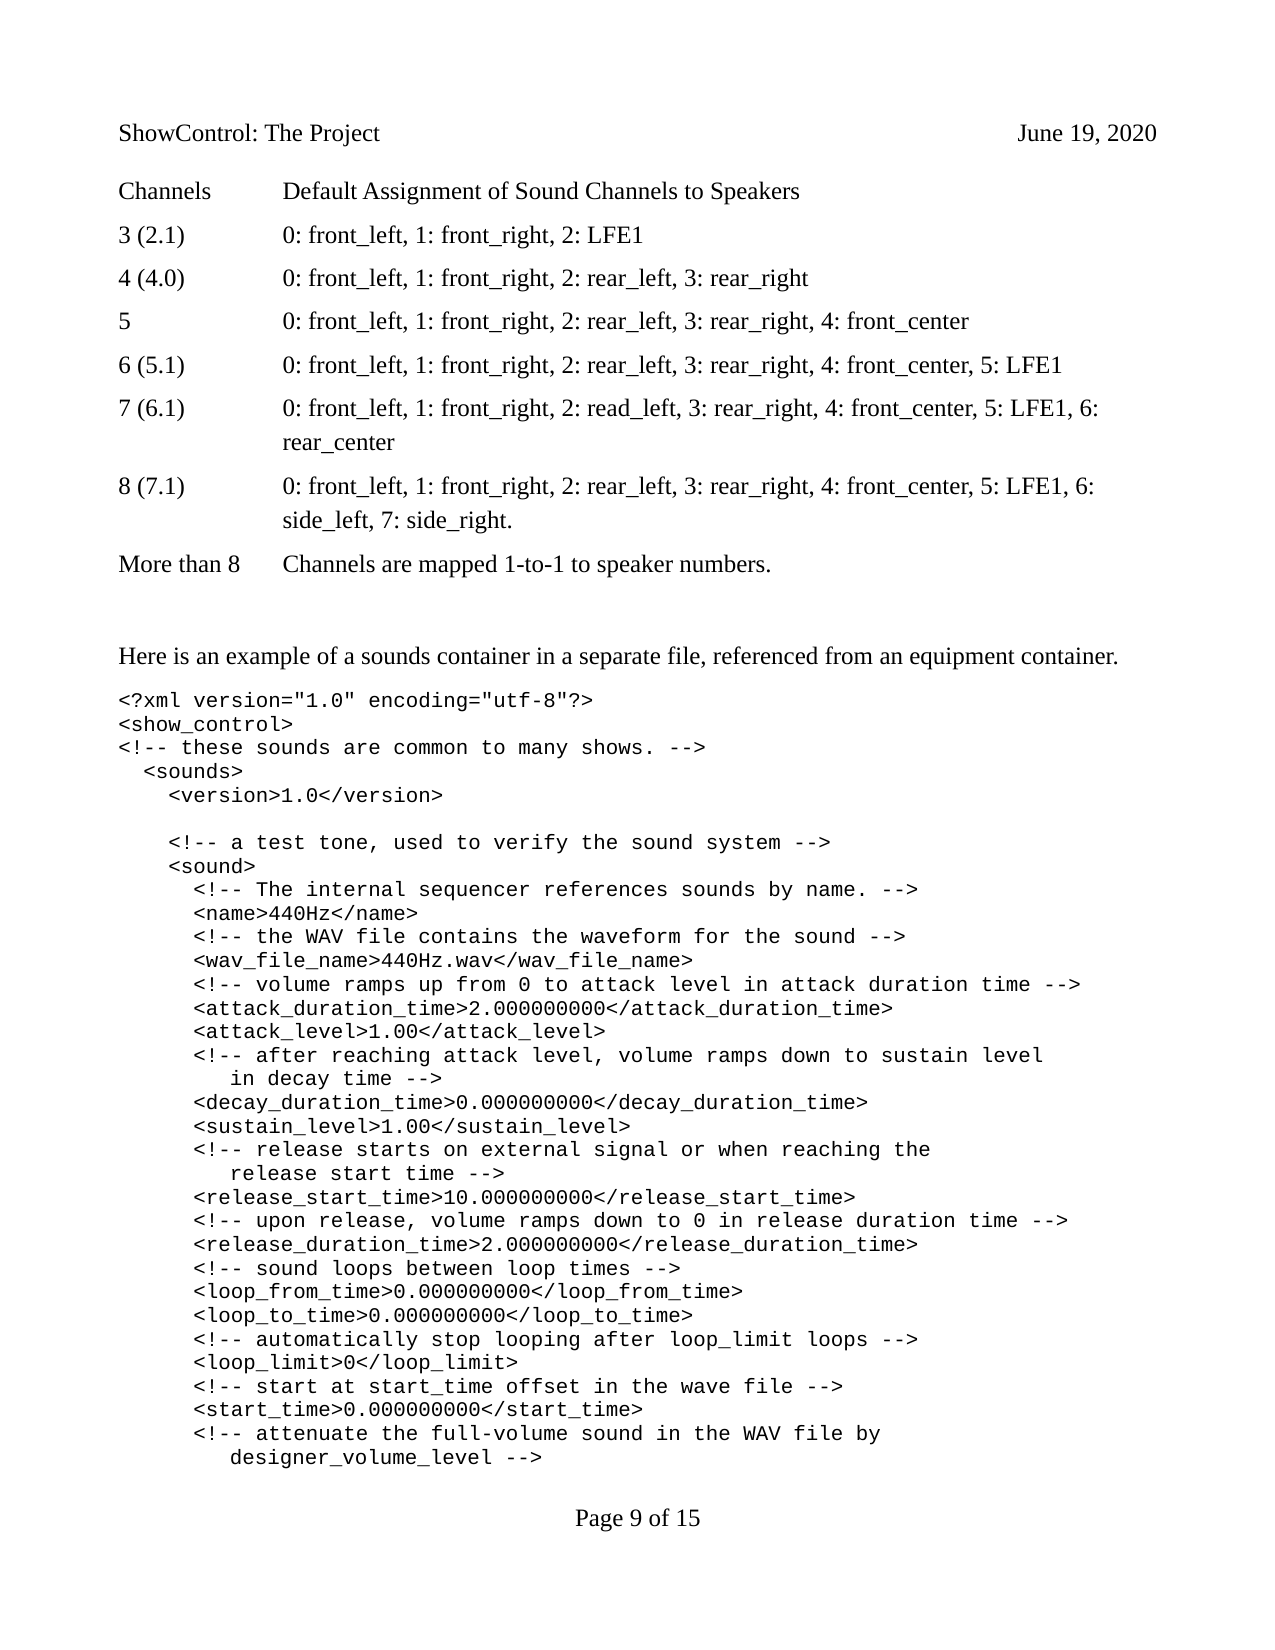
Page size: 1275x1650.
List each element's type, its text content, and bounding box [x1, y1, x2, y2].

text <wav_file_name>440Hz.wav</wav_file_name> [118, 950, 1157, 974]
text <sounds> [118, 761, 1157, 785]
table_cell 0: front_left, 1: front_right, 2: rear_left, 3: rear_right, 4: front_center [282, 306, 1157, 350]
text <!-- The internal sequencer references sounds by name. --> [118, 879, 1157, 903]
text <name>440Hz</name> [118, 903, 1157, 927]
text <sound> [118, 856, 1157, 879]
table_cell 4 (4.0) [118, 263, 282, 306]
table_cell 0: front_left, 1: front_right, 2: rear_left, 3: rear_right, 4: front_center, 5: LFE1, 6: side_left, 7: side_right. [282, 471, 1157, 549]
text <!-- the WAV file contains the waveform for the sound --> [118, 927, 1157, 950]
text <!-- a test tone, used to verify the sound system --> [118, 832, 1157, 856]
table_cell 5 [118, 306, 282, 350]
table_cell 0: front_left, 1: front_right, 2: LFE1 [282, 220, 1157, 263]
table_cell 6 (5.1) [118, 350, 282, 393]
text Here is an example of a sounds container in a separate file, referenced from an equipment container. [118, 641, 1157, 670]
text <loop_limit>0</loop_limit> [118, 1352, 1157, 1376]
text <attack_level>1.00</attack_level> [118, 1021, 1157, 1045]
text <!-- automatically stop looping after loop_limit loops --> [118, 1328, 1157, 1352]
text <!-- upon release, volume ramps down to 0 in release duration time --> [118, 1210, 1157, 1234]
text <!-- after reaching attack level, volume ramps down to sustain level [118, 1045, 1157, 1068]
text <release_start_time>10.000000000</release_start_time> [118, 1187, 1157, 1210]
text in decay time --> [118, 1068, 1157, 1092]
text <release_duration_time>2.000000000</release_duration_time> [118, 1234, 1157, 1258]
table_cell 0: front_left, 1: front_right, 2: rear_left, 3: rear_right [282, 263, 1157, 306]
table_cell Channels are mapped 1-to-1 to speaker numbers. [282, 549, 1157, 592]
text <!-- release starts on external signal or when reaching the [118, 1139, 1157, 1163]
text <!-- sound loops between loop times --> [118, 1258, 1157, 1281]
table_cell 0: front_left, 1: front_right, 2: read_left, 3: rear_right, 4: front_center, 5: LFE1, 6: rear_center [282, 393, 1157, 471]
text <?xml version="1.0" encoding="utf-8"?> [118, 690, 1157, 714]
text <show_control> [118, 714, 1157, 737]
text <loop_from_time>0.000000000</loop_from_time> [118, 1281, 1157, 1305]
text <attack_duration_time>2.000000000</attack_duration_time> [118, 997, 1157, 1021]
text release start time --> [118, 1163, 1157, 1187]
table_cell 8 (7.1) [118, 471, 282, 549]
text <!-- start at start_time offset in the wave file --> [118, 1376, 1157, 1399]
text <version>1.0</version> [118, 785, 1157, 808]
text <!-- volume ramps up from 0 to attack level in attack duration time --> [118, 974, 1157, 997]
text <sustain_level>1.00</sustain_level> [118, 1116, 1157, 1139]
text <!-- attenuate the full-volume sound in the WAV file by [118, 1423, 1157, 1447]
table_cell 7 (6.1) [118, 393, 282, 471]
table_cell More than 8 [118, 549, 282, 592]
table_cell 0: front_left, 1: front_right, 2: rear_left, 3: rear_right, 4: front_center, 5: LFE1 [282, 350, 1157, 393]
table_cell 3 (2.1) [118, 220, 282, 263]
table_header Default Assignment of Sound Channels to Speakers [282, 176, 1157, 220]
text <!-- these sounds are common to many shows. --> [118, 737, 1157, 761]
table_header Channels [118, 176, 282, 220]
text <decay_duration_time>0.000000000</decay_duration_time> [118, 1092, 1157, 1116]
text <loop_to_time>0.000000000</loop_to_time> [118, 1305, 1157, 1328]
text <start_time>0.000000000</start_time> [118, 1399, 1157, 1423]
text designer_volume_level --> [118, 1447, 1157, 1470]
